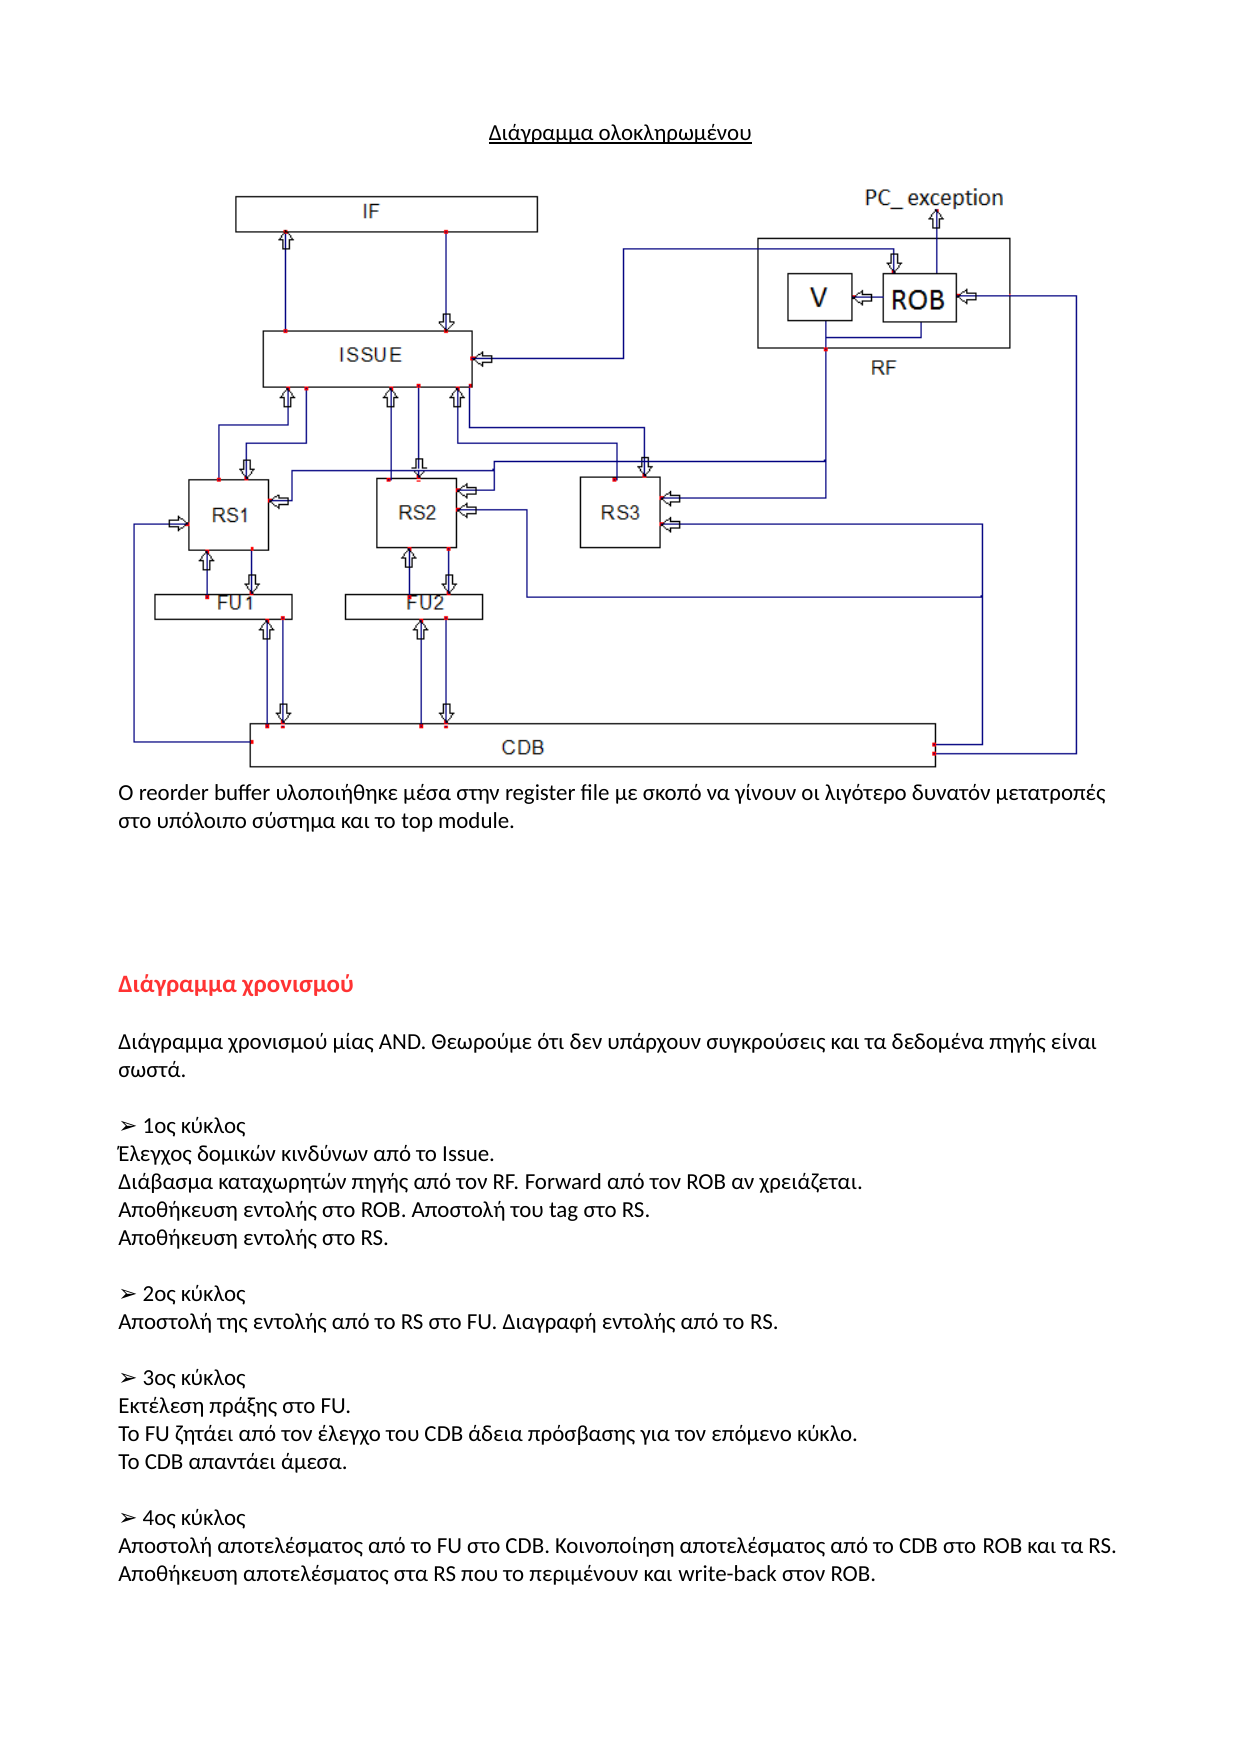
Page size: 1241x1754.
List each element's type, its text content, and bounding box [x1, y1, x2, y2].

text Διάγραμμα χρονισμού μίας AND. Θεωρούμε ότι δεν υπάρχουν συγκρούσεις και τα δεδομένα πηγής είναι σωστά. [118, 1027, 1122, 1083]
text Εκτέλεση πράξης στο FU. [118, 1391, 1122, 1419]
picture [127, 181, 1113, 779]
subtitle Διάγραμμα χρονισμού [118, 968, 1122, 999]
text Ο reorder buffer υλοποιήθηκε μέσα στην register file με σκοπό να γίνουν οι λιγότερο δυνατόν μετατροπές στο υπόλοιπο σύστημα και το top module. [118, 779, 1122, 834]
text Το CDB απαντάει άμεσα. [118, 1447, 1122, 1475]
text ➢ 3ος κύκλος [118, 1363, 1122, 1391]
text Έλεγχος δομικών κινδύνων από το Issue. [118, 1139, 1122, 1167]
text Αποθήκευση εντολής στο RS. [118, 1223, 1122, 1251]
text Αποθήκευση εντολής στο ROB. Αποστολή του tag στο RS. [118, 1195, 1122, 1223]
text Αποστολή αποτελέσματος από το FU στο CDB. Κοινοποίηση αποτελέσματος από το CDB στο ROB και τα RS. Αποθήκευση αποτελέσματος στα RS που το περιμένουν και write-back στον ROB. [118, 1531, 1122, 1587]
text ➢ 2ος κύκλος [118, 1279, 1122, 1307]
text Το FU ζητάει από τον έλεγχο του CDB άδεια πρόσβασης για τον επόμενο κύκλο. [118, 1419, 1122, 1447]
text ➢ 1ος κύκλος [118, 1111, 1122, 1139]
text Διάγραμμα ολοκληρωμένου [118, 118, 1122, 146]
text ➢ 4ος κύκλος [118, 1503, 1122, 1531]
text Διάβασμα καταχωρητών πηγής από τον RF. Forward από τον ROB αν χρειάζεται. [118, 1167, 1122, 1195]
text Αποστολή της εντολής από το RS στο FU. Διαγραφή εντολής από το RS. [118, 1307, 1122, 1335]
